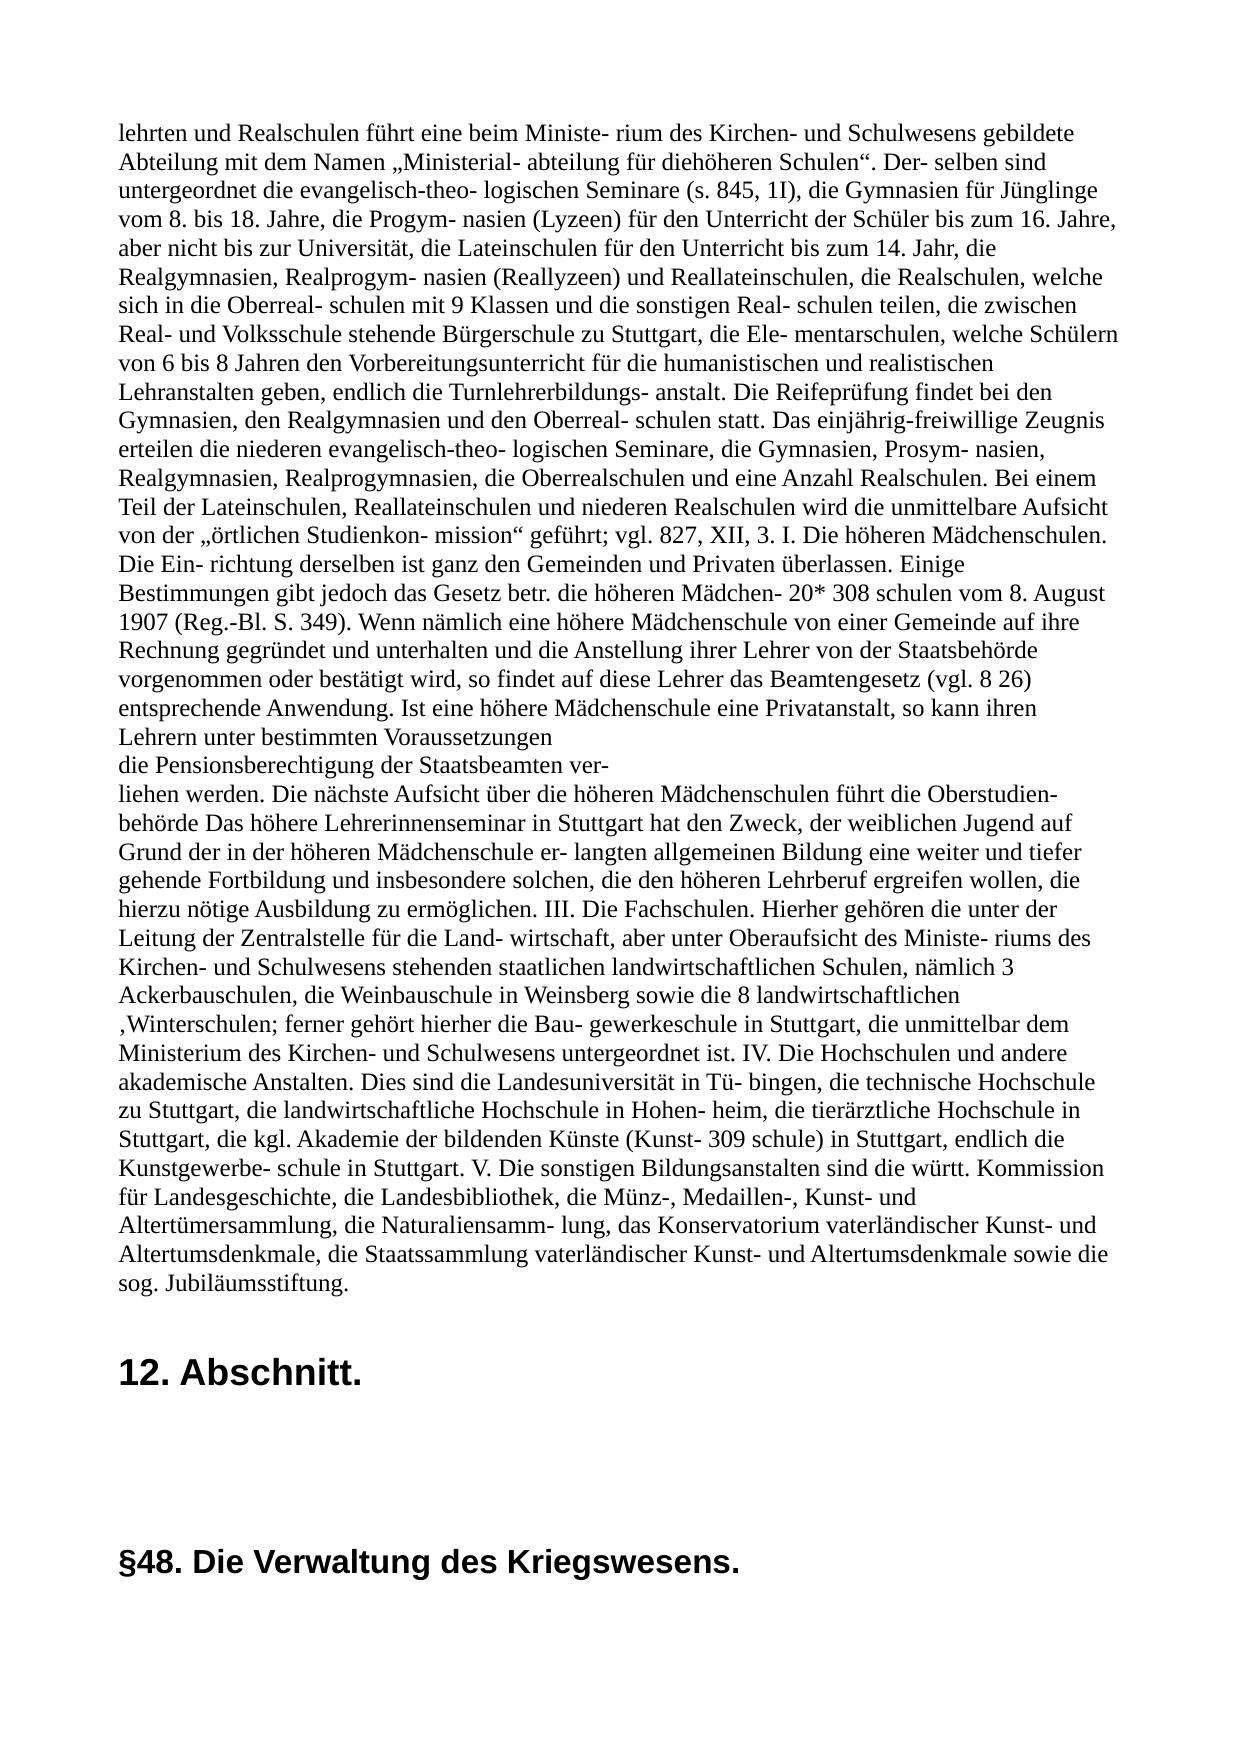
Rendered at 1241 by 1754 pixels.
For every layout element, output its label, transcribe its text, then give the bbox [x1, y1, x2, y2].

text die Pensionsberechtigung der Staatsbeamten ver- [118, 751, 1122, 779]
text liehen werden. Die nächste Aufsicht über die höheren Mädchenschulen führt die Oberstudien- behörde Das höhere Lehrerinnenseminar in Stuttgart hat den Zweck, der weiblichen Jugend auf Grund der in der höheren Mädchenschule er- langten allgemeinen Bildung eine weiter und tiefer gehende Fortbildung und insbesondere solchen, die den höheren Lehrberuf ergreifen wollen, die hierzu nötige Ausbildung zu ermöglichen. III. Die Fachschulen. Hierher gehören die unter der Leitung der Zentralstelle für die Land- wirtschaft, aber unter Oberaufsicht des Ministe- riums des Kirchen- und Schulwesens stehenden staatlichen landwirtschaftlichen Schulen, nämlich 3 Ackerbauschulen, die Weinbauschule in Weinsberg sowie die 8 landwirtschaftlichen ‚Winterschulen; ferner gehört hierher die Bau- gewerkeschule in Stuttgart, die unmittelbar dem Ministerium des Kirchen- und Schulwesens untergeordnet ist. IV. Die Hochschulen und andere akademische Anstalten. Dies sind die Landesuniversität in Tü- bingen, die technische Hochschule zu Stuttgart, die landwirtschaftliche Hochschule in Hohen- heim, die tierärztliche Hochschule in Stuttgart, die kgl. Akademie der bildenden Künste (Kunst- 309 schule) in Stuttgart, endlich die Kunstgewerbe- schule in Stuttgart. V. Die sonstigen Bildungsanstalten sind die württ. Kommission für Landesgeschichte, die Landesbibliothek, die Münz-, Medaillen-, Kunst- und Altertümersammlung, die Naturaliensamm- lung, das Konservatorium vaterländischer Kunst- und Altertumsdenkmale, die Staatssammlung vaterländischer Kunst- und Altertumsdenkmale sowie die sog. Jubiläumsstiftung. [118, 779, 1122, 1297]
subtitle §48. Die Verwaltung des Kriegswesens. [118, 1542, 1122, 1581]
text lehrten und Realschulen führt eine beim Ministe- rium des Kirchen- und Schulwesens gebildete Abteilung mit dem Namen „Ministerial- abteilung für diehöheren Schulen“. Der- selben sind untergeordnet die evangelisch-theo- logischen Seminare (s. 845, 1I), die Gymnasien für Jünglinge vom 8. bis 18. Jahre, die Progym- nasien (Lyzeen) für den Unterricht der Schüler bis zum 16. Jahre, aber nicht bis zur Universität, die Lateinschulen für den Unterricht bis zum 14. Jahr, die Realgymnasien, Realprogym- nasien (Reallyzeen) und Reallateinschulen, die Realschulen, welche sich in die Oberreal- schulen mit 9 Klassen und die sonstigen Real- schulen teilen, die zwischen Real- und Volksschule stehende Bürgerschule zu Stuttgart, die Ele- mentarschulen, welche Schülern von 6 bis 8 Jahren den Vorbereitungsunterricht für die humanistischen und realistischen Lehranstalten geben, endlich die Turnlehrerbildungs- anstalt. Die Reifeprüfung findet bei den Gymnasien, den Realgymnasien und den Oberreal- schulen statt. Das einjährig-freiwillige Zeugnis erteilen die niederen evangelisch-theo- logischen Seminare, die Gymnasien, Prosym- nasien, Realgymnasien, Realprogymnasien, die Oberrealschulen und eine Anzahl Realschulen. Bei einem Teil der Lateinschulen, Reallateinschulen und niederen Realschulen wird die unmittelbare Aufsicht von der „örtlichen Studienkon- mission“ geführt; vgl. 827, XII, 3. I. Die höheren Mädchenschulen. Die Ein- richtung derselben ist ganz den Gemeinden und Privaten überlassen. Einige Bestimmungen gibt jedoch das Gesetz betr. die höheren Mädchen- 20* 308 schulen vom 8. August 1907 (Reg.-Bl. S. 349). Wenn nämlich eine höhere Mädchenschule von einer Gemeinde auf ihre Rechnung gegründet und unterhalten und die Anstellung ihrer Lehrer von der Staatsbehörde vorgenommen oder bestätigt wird, so findet auf diese Lehrer das Beamtengesetz (vgl. 8 26) entsprechende Anwendung. Ist eine höhere Mädchenschule eine Privatanstalt, so kann ihren Lehrern unter bestimmten Voraussetzungen [118, 118, 1122, 751]
subtitle 12. Abschnitt. [118, 1351, 1122, 1394]
